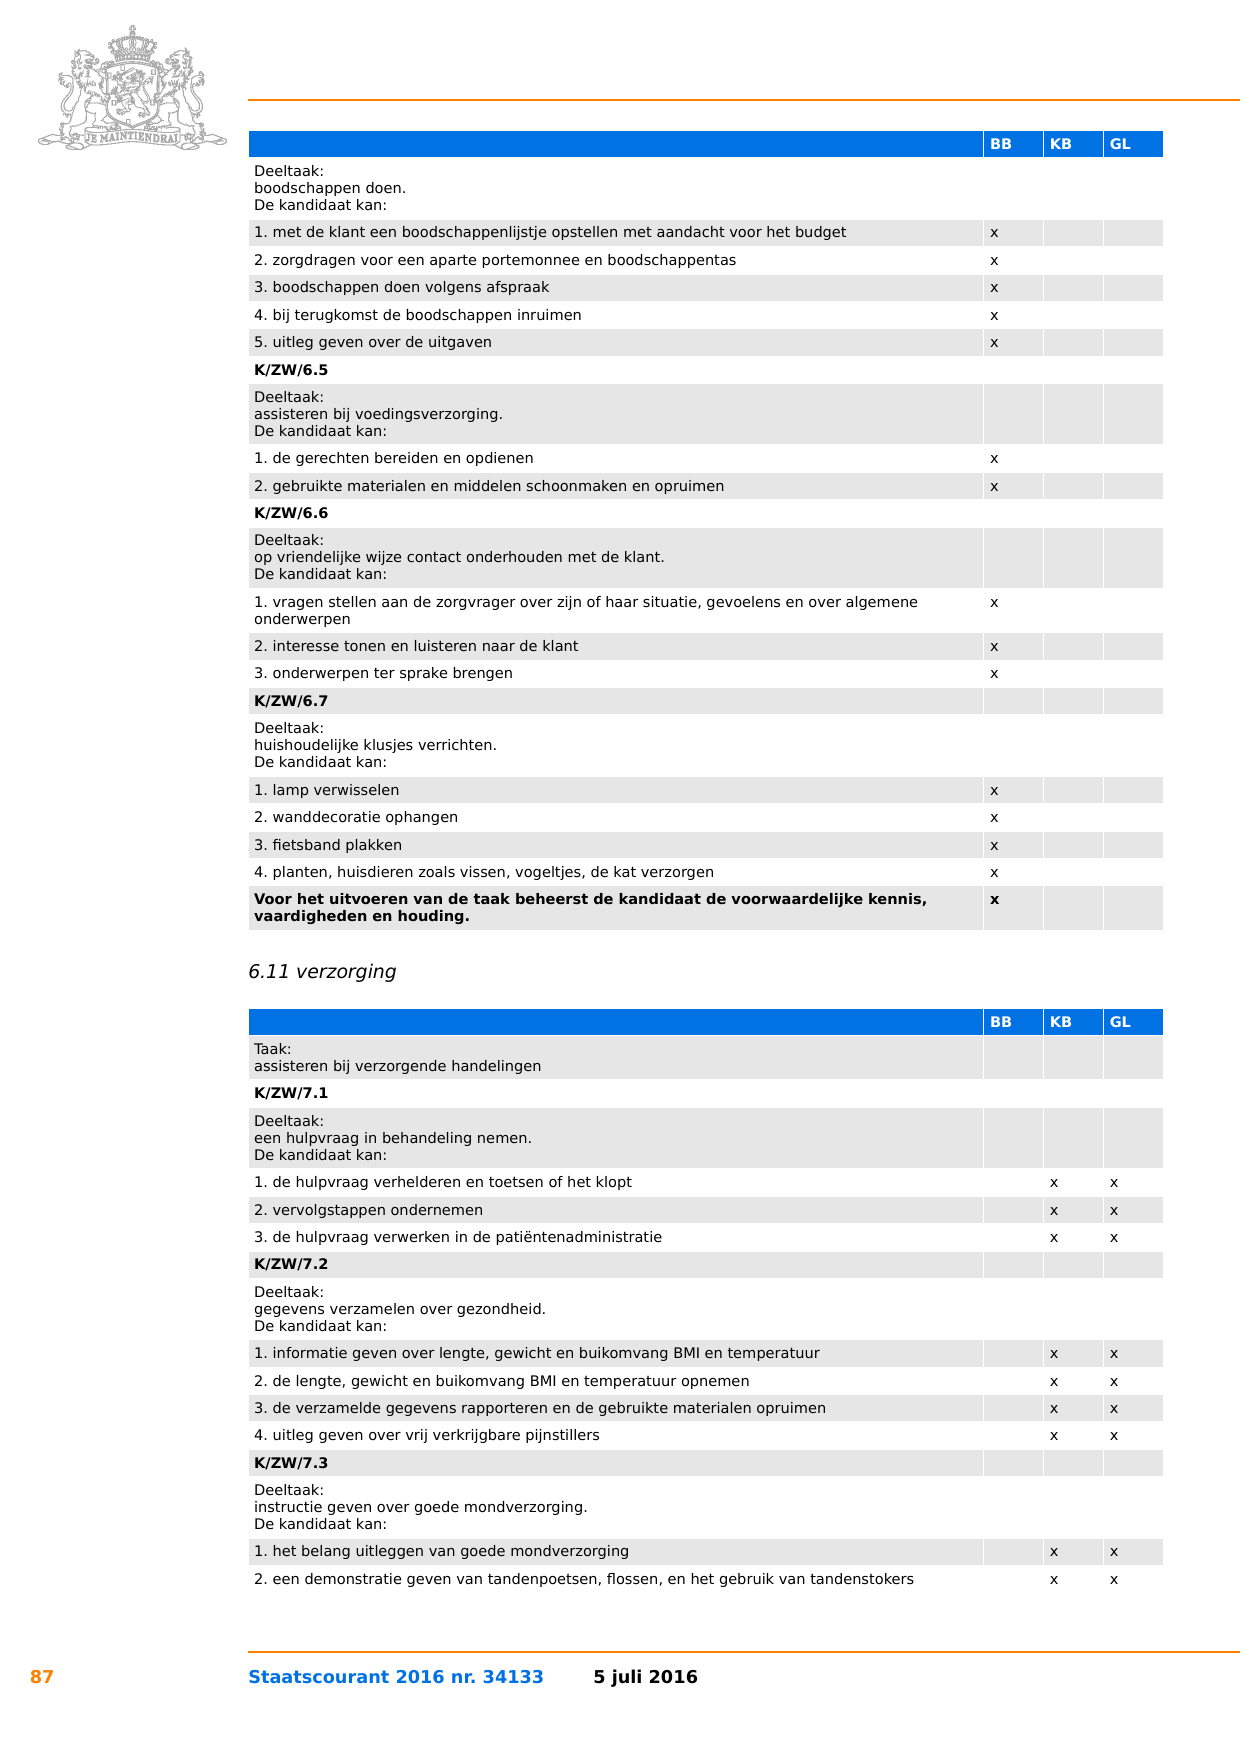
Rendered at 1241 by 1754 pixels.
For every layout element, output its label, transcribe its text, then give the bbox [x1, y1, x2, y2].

table_cell x [984, 777, 1043, 803]
table_cell [1044, 1477, 1103, 1538]
table_cell [1104, 528, 1163, 588]
table_cell K/ZW/7.1 [249, 1081, 983, 1107]
table_cell x [984, 302, 1043, 328]
table_header KB [1044, 1009, 1103, 1035]
table_cell x [1044, 1197, 1103, 1223]
table_cell x [1104, 1423, 1163, 1449]
table_cell 1. lamp verwisselen [249, 777, 983, 803]
table_cell Voor het uitvoeren van de taak beheerst de kandidaat de voorwaardelijke kennis, vaardigheden en houding. [249, 886, 983, 930]
table_cell Deeltaak: instructie geven over goede mondverzorging. De kandidaat kan: [249, 1477, 983, 1538]
table_cell [1044, 275, 1103, 301]
table_cell x [984, 633, 1043, 660]
table_cell x [1044, 1395, 1103, 1421]
table_cell 5. uitleg geven over de uitgaven [249, 329, 983, 356]
table_cell [1104, 329, 1163, 356]
table_cell [1104, 500, 1163, 527]
table_cell 3. de verzamelde gegevens rapporteren en de gebruikte materialen opruimen [249, 1395, 983, 1421]
table_cell x [1104, 1395, 1163, 1421]
table_cell x [1104, 1169, 1163, 1196]
table_cell [1044, 716, 1103, 776]
table_cell [1044, 247, 1103, 273]
table_cell [1044, 357, 1103, 383]
table_cell x [1104, 1539, 1163, 1565]
table_cell K/ZW/7.3 [249, 1450, 983, 1476]
table_cell [984, 1224, 1043, 1251]
table_cell 1. het belang uitleggen van goede mondverzorging [249, 1539, 983, 1565]
table_cell x [984, 220, 1043, 246]
table_cell [984, 1423, 1043, 1449]
table_cell [1104, 804, 1163, 831]
table_cell [984, 1566, 1043, 1592]
table_cell [1044, 1279, 1103, 1339]
table_cell [1044, 804, 1103, 831]
table_cell [1044, 220, 1103, 246]
table_cell 2. zorgdragen voor een aparte portemonnee en boodschappentas [249, 247, 983, 273]
table_cell 1. de gerechten bereiden en opdienen [249, 445, 983, 472]
table_cell [1044, 633, 1103, 660]
table_cell [984, 1252, 1043, 1278]
table_cell 2. een demonstratie geven van tandenpoetsen, flossen, en het gebruik van tandenstokers [249, 1566, 983, 1592]
table_cell [1104, 1081, 1163, 1107]
table_cell [1044, 886, 1103, 930]
table_cell [1104, 473, 1163, 499]
table_cell [1044, 777, 1103, 803]
table_cell 4. bij terugkomst de boodschappen inruimen [249, 302, 983, 328]
table_cell 2. gebruikte materialen en middelen schoonmaken en opruimen [249, 473, 983, 499]
table_cell [1044, 302, 1103, 328]
table_cell [1104, 1252, 1163, 1278]
table_cell [984, 1539, 1043, 1565]
table_cell [984, 1036, 1043, 1079]
table_cell [984, 716, 1043, 776]
table_cell x [984, 804, 1043, 831]
table_cell [1044, 589, 1103, 632]
table_cell [1104, 445, 1163, 472]
table_cell 1. vragen stellen aan de zorgvrager over zijn of haar situatie, gevoelens en over algemene onderwerpen [249, 589, 983, 632]
table_cell [1044, 473, 1103, 499]
table_cell [1044, 329, 1103, 356]
table_cell x [984, 445, 1043, 472]
table_cell x [1044, 1566, 1103, 1592]
table_cell x [984, 661, 1043, 687]
table_cell [1104, 633, 1163, 660]
table_cell x [1044, 1169, 1103, 1196]
table_cell [1104, 777, 1163, 803]
table_cell x [1044, 1340, 1103, 1367]
table_cell 1. de hulpvraag verhelderen en toetsen of het klopt [249, 1169, 983, 1196]
table_cell [984, 1395, 1043, 1421]
table_cell [984, 528, 1043, 588]
table_cell [1044, 445, 1103, 472]
table_cell [984, 688, 1043, 714]
table_cell [1104, 589, 1163, 632]
table_cell [984, 1368, 1043, 1394]
table_cell [1044, 158, 1103, 219]
table_cell [984, 1169, 1043, 1196]
table_cell [1104, 1477, 1163, 1538]
table_cell Deeltaak: huishoudelijke klusjes verrichten. De kandidaat kan: [249, 716, 983, 776]
table_cell x [1104, 1224, 1163, 1251]
table_cell x [984, 247, 1043, 273]
table_cell K/ZW/6.7 [249, 688, 983, 714]
table_cell Deeltaak: gegevens verzamelen over gezondheid. De kandidaat kan: [249, 1279, 983, 1339]
table_cell [984, 500, 1043, 527]
table_cell [1044, 859, 1103, 885]
table_cell Deeltaak: op vriendelijke wijze contact onderhouden met de klant. De kandidaat kan: [249, 528, 983, 588]
table_cell x [984, 275, 1043, 301]
table_cell [1104, 302, 1163, 328]
table_cell 3. de hulpvraag verwerken in de patiëntenadministratie [249, 1224, 983, 1251]
table_header BB [984, 131, 1043, 157]
table_cell [1104, 1036, 1163, 1079]
table_cell [1104, 1450, 1163, 1476]
table_cell Deeltaak: boodschappen doen. De kandidaat kan: [249, 158, 983, 219]
table_cell [1044, 1252, 1103, 1278]
table_cell [1044, 1036, 1103, 1079]
table_cell x [984, 329, 1043, 356]
table_header KB [1044, 131, 1103, 157]
table_cell 1. met de klant een boodschappenlijstje opstellen met aandacht voor het budget [249, 220, 983, 246]
table_cell x [1044, 1224, 1103, 1251]
table_cell 1. informatie geven over lengte, gewicht en buikomvang BMI en temperatuur [249, 1340, 983, 1367]
table_cell [1044, 688, 1103, 714]
table_cell 3. fietsband plakken [249, 832, 983, 858]
table_cell K/ZW/6.6 [249, 500, 983, 527]
table_cell [984, 1197, 1043, 1223]
table_cell [1044, 528, 1103, 588]
table_cell [1044, 1450, 1103, 1476]
table_cell [1104, 158, 1163, 219]
table_header GL [1104, 1009, 1163, 1035]
table_cell 2. interesse tonen en luisteren naar de klant [249, 633, 983, 660]
table_cell x [984, 473, 1043, 499]
table_cell [1104, 661, 1163, 687]
table_cell [1104, 357, 1163, 383]
table_cell [1104, 832, 1163, 858]
table_cell [1104, 859, 1163, 885]
table_cell x [1104, 1566, 1163, 1592]
table_cell [1044, 1081, 1103, 1107]
table_cell 3. boodschappen doen volgens afspraak [249, 275, 983, 301]
table_cell 4. planten, huisdieren zoals vissen, vogeltjes, de kat verzorgen [249, 859, 983, 885]
table_cell [1104, 1279, 1163, 1339]
picture [38, 25, 227, 150]
table_cell x [984, 859, 1043, 885]
table_cell K/ZW/6.5 [249, 357, 983, 383]
table_cell [1104, 220, 1163, 246]
table_cell [984, 1081, 1043, 1107]
table_cell [984, 1450, 1043, 1476]
table_cell [1044, 1108, 1103, 1168]
table_header GL [1104, 131, 1163, 157]
table_cell x [1104, 1197, 1163, 1223]
table_cell [1104, 716, 1163, 776]
table_cell [1104, 247, 1163, 273]
table_cell [1104, 1108, 1163, 1168]
table_cell [984, 357, 1043, 383]
subtitle 6.11 verzorging [248, 961, 1163, 983]
table_cell [1044, 500, 1103, 527]
table_cell Deeltaak: assisteren bij voedingsverzorging. De kandidaat kan: [249, 384, 983, 444]
table_cell x [1044, 1368, 1103, 1394]
table_cell [984, 1477, 1043, 1538]
table_cell 2. vervolgstappen ondernemen [249, 1197, 983, 1223]
table_cell [1104, 275, 1163, 301]
table_cell [1044, 661, 1103, 687]
table_cell [984, 384, 1043, 444]
table_cell [1044, 384, 1103, 444]
table_cell x [984, 589, 1043, 632]
table_cell [1044, 832, 1103, 858]
table_cell K/ZW/7.2 [249, 1252, 983, 1278]
table_cell [984, 1279, 1043, 1339]
table_cell [984, 1108, 1043, 1168]
table_cell 3. onderwerpen ter sprake brengen [249, 661, 983, 687]
table_cell Deeltaak: een hulpvraag in behandeling nemen. De kandidaat kan: [249, 1108, 983, 1168]
table_cell x [1104, 1368, 1163, 1394]
table_cell 2. wanddecoratie ophangen [249, 804, 983, 831]
table_cell [1104, 688, 1163, 714]
table_cell 2. de lengte, gewicht en buikomvang BMI en temperatuur opnemen [249, 1368, 983, 1394]
table_cell x [984, 886, 1043, 930]
table_header [249, 131, 983, 157]
table_cell x [984, 832, 1043, 858]
table_header BB [984, 1009, 1043, 1035]
table_cell [984, 158, 1043, 219]
table_cell x [1044, 1423, 1103, 1449]
table_cell 4. uitleg geven over vrij verkrijgbare pijnstillers [249, 1423, 983, 1449]
table_cell [1104, 886, 1163, 930]
table_cell [984, 1340, 1043, 1367]
table_header [249, 1009, 983, 1035]
table_cell x [1104, 1340, 1163, 1367]
table_cell Taak: assisteren bij verzorgende handelingen [249, 1036, 983, 1079]
table_cell [1104, 384, 1163, 444]
table_cell x [1044, 1539, 1103, 1565]
